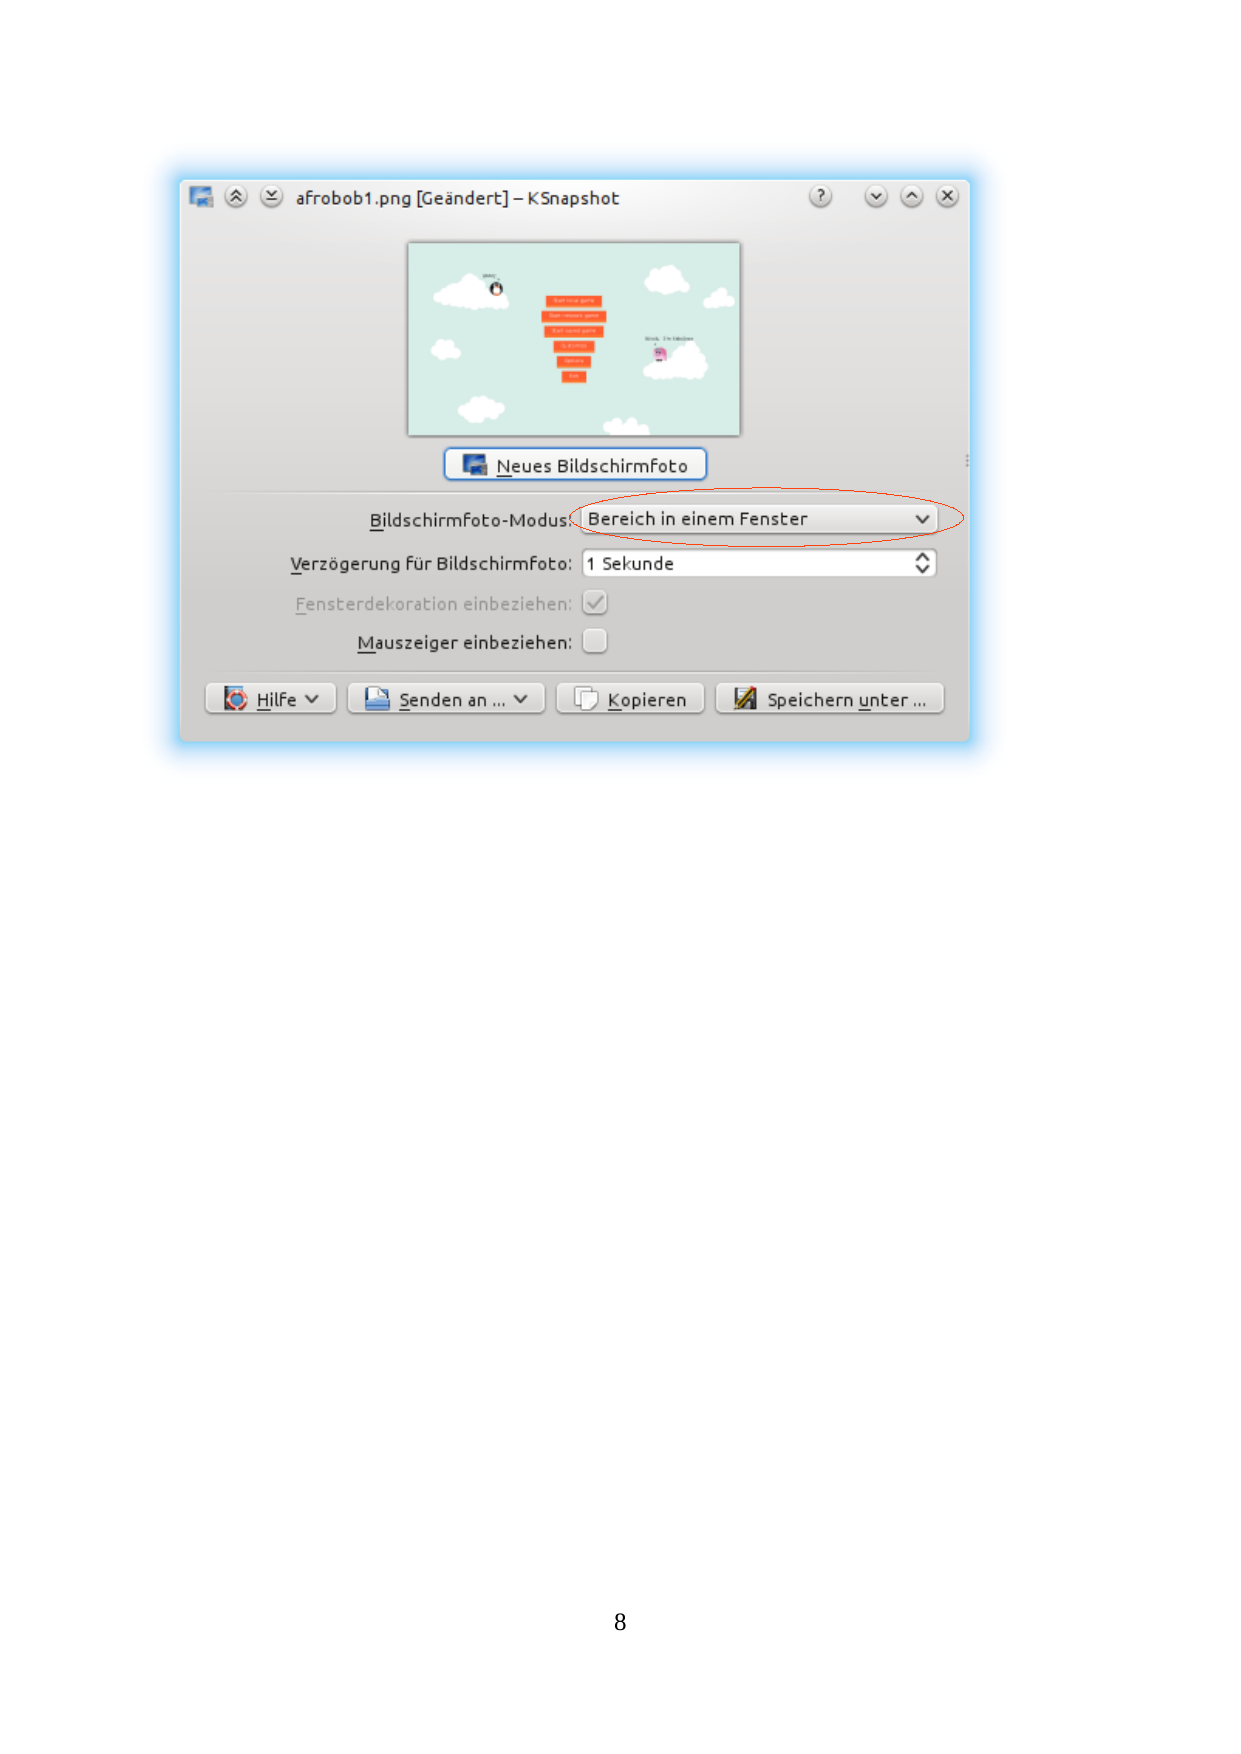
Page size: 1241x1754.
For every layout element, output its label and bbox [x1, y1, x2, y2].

picture [118, 118, 1032, 804]
